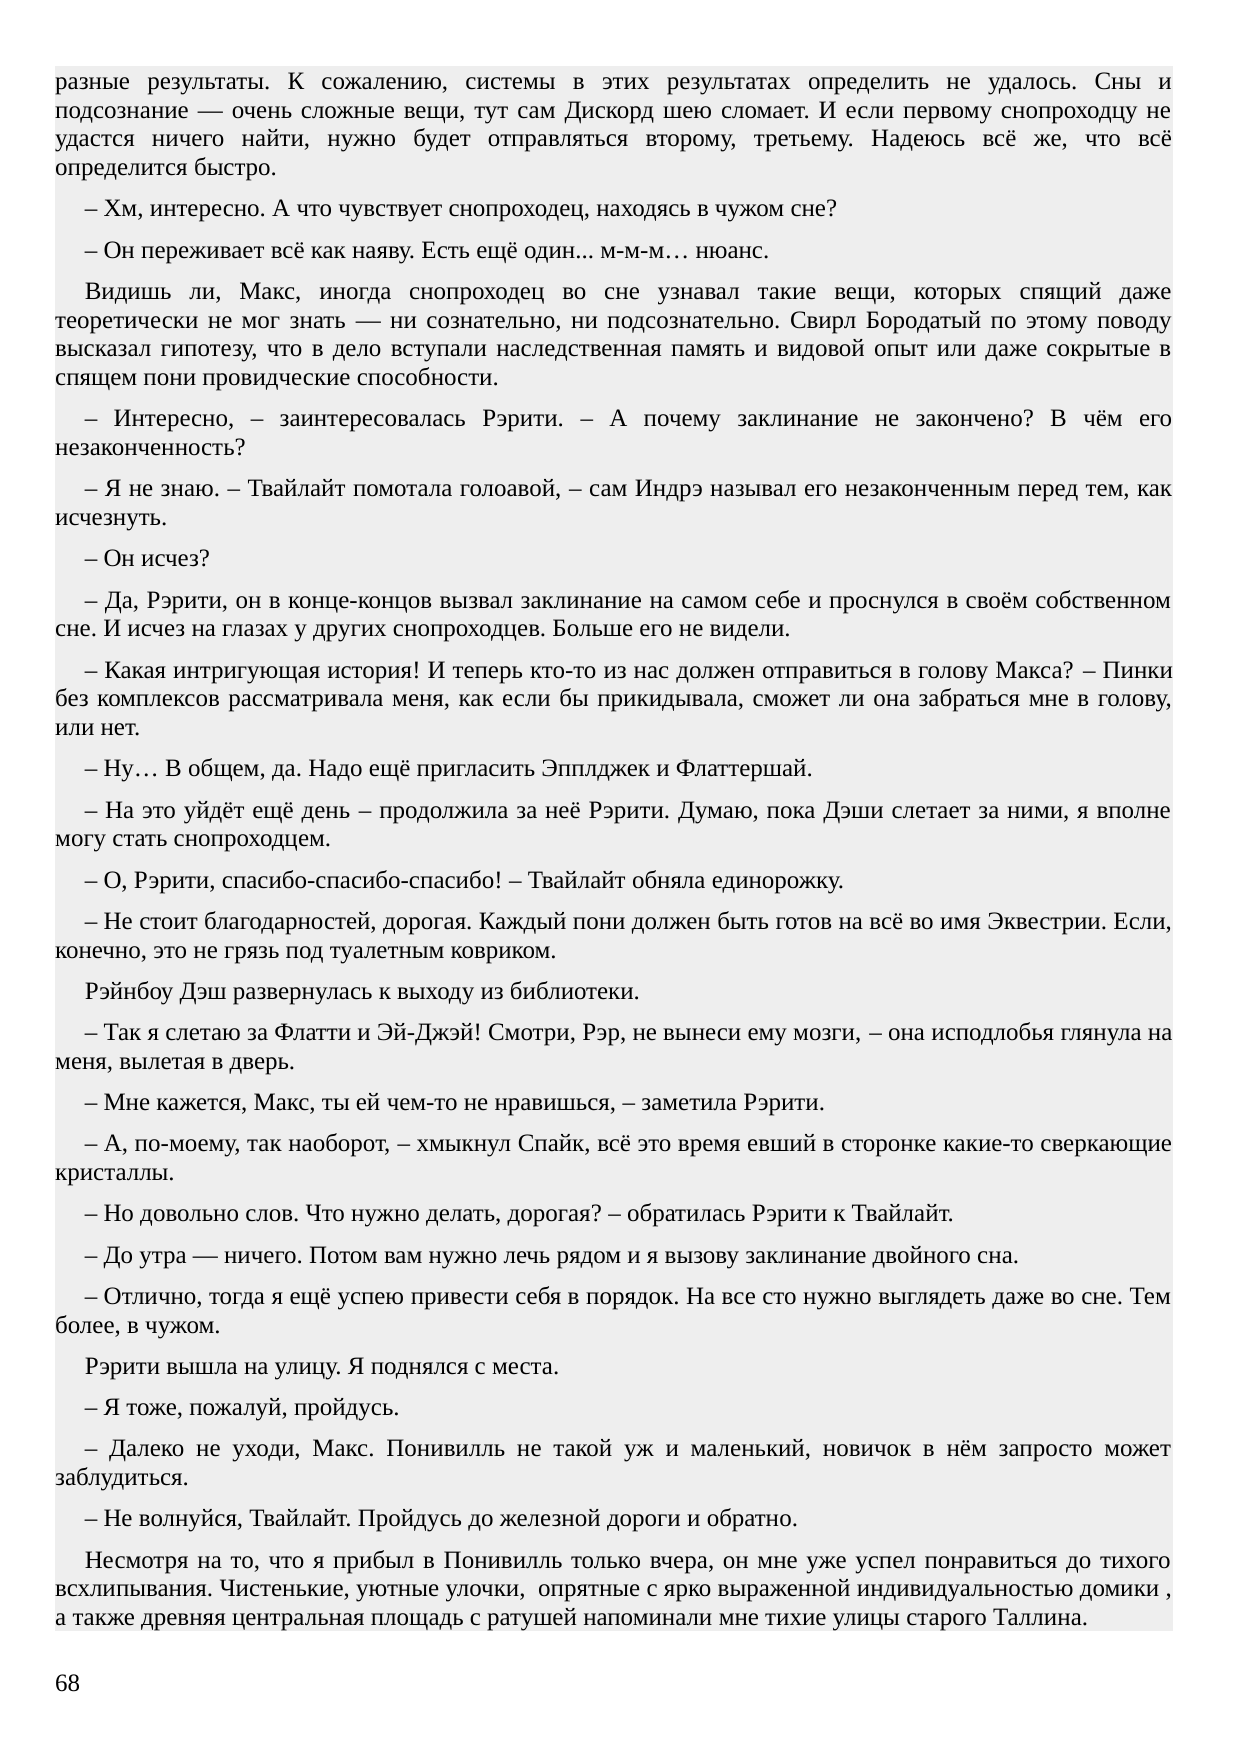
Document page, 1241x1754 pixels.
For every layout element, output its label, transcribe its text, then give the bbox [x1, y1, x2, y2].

text разные результаты. К сожалению, системы в этих результатах определить не удалось. Сны и подсознание — очень сложные вещи, тут сам Дискорд шею сломает. И если первому снопроходцу не удастся ничего найти, нужно будет отправляться второму, третьему. Надеюсь всё же, что всё определится быстро. [55, 66, 1173, 181]
text – Я тоже, пожалуй, пройдусь. [55, 1392, 1173, 1421]
text – Я не знаю. – Твайлайт помотала голоавой, – сам Индрэ называл его незаконченным перед тем, как исчезнуть. [55, 473, 1173, 531]
text – Ну… В общем, да. Надо ещё пригласить Эпплджек и Флаттершай. [55, 753, 1173, 782]
text – Хм, интересно. А что чувствует снопроходец, находясь в чужом сне? [55, 193, 1173, 222]
text – Так я слетаю за Флатти и Эй-Джэй! Смотри, Рэр, не вынеси ему мозги, – она исподлобья глянула на меня, вылетая в дверь. [55, 1017, 1173, 1075]
text – О, Рэрити, спасибо-спасибо-спасибо! – Твайлайт обняла единорожку. [55, 865, 1173, 893]
text – Не волнуйся, Твайлайт. Пройдусь до железной дороги и обратно. [55, 1503, 1173, 1532]
text – Мне кажется, Макс, ты ей чем-то не нравишься, – заметила Рэрити. [55, 1087, 1173, 1116]
text Рэрити вышла на улицу. Я поднялся с места. [55, 1351, 1173, 1380]
text Несмотря на то, что я прибыл в Понивилль только вчера, он мне уже успел понравиться до тихого всхлипывания. Чистенькие, уютные улочки, опрятные с ярко выраженной индивидуальностью домики , а также древняя центральная площадь с ратушей напоминали мне тихие улицы старого Таллина. [55, 1545, 1173, 1631]
text – Да, Рэрити, он в конце-концов вызвал заклинание на самом себе и проснулся в своём собственном сне. И исчез на глазах у других снопроходцев. Больше его не видели. [55, 585, 1173, 642]
text – А, по-моему, так наоборот, – хмыкнул Спайк, всё это время евший в сторонке какие-то сверкающие кристаллы. [55, 1128, 1173, 1186]
text Видишь ли, Макс, иногда снопроходец во сне узнавал такие вещи, которых спящий даже теоретически не мог знать — ни сознательно, ни подсознательно. Свирл Бородатый по этому поводу высказал гипотезу, что в дело вступали наследственная память и видовой опыт или даже сокрытые в спящем пони провидческие способности. [55, 276, 1173, 391]
text – Какая интригующая история! И теперь кто-то из нас должен отправиться в голову Макса? – Пинки без комплексов рассматривала меня, как если бы прикидывала, сможет ли она забраться мне в голову, или нет. [55, 655, 1173, 741]
text – До утра — ничего. Потом вам нужно лечь рядом и я вызову заклинание двойного сна. [55, 1240, 1173, 1268]
text – Далеко не уходи, Макс. Понивилль не такой уж и маленький, новичок в нём запросто может заблудиться. [55, 1433, 1173, 1491]
text Рэйнбоу Дэш развернулась к выходу из библиотеки. [55, 976, 1173, 1005]
text – Интересно, – заинтересовалась Рэрити. – А почему заклинание не закончено? В чём его незаконченность? [55, 403, 1173, 461]
text – На это уйдёт ещё день – продолжила за неё Рэрити. Думаю, пока Дэши слетает за ними, я вполне могу стать снопроходцем. [55, 795, 1173, 852]
text – Не стоит благодарностей, дорогая. Каждый пони должен быть готов на всё во имя Эквестрии. Если, конечно, это не грязь под туалетным ковриком. [55, 906, 1173, 963]
text – Отлично, тогда я ещё успею привести себя в порядок. На все сто нужно выглядеть даже во сне. Тем более, в чужом. [55, 1281, 1173, 1338]
text – Но довольно слов. Что нужно делать, дорогая? – обратилась Рэрити к Твайлайт. [55, 1198, 1173, 1227]
text – Он исчез? [55, 543, 1173, 572]
text – Он переживает всё как наяву. Есть ещё один... м-м-м… нюанс. [55, 235, 1173, 263]
